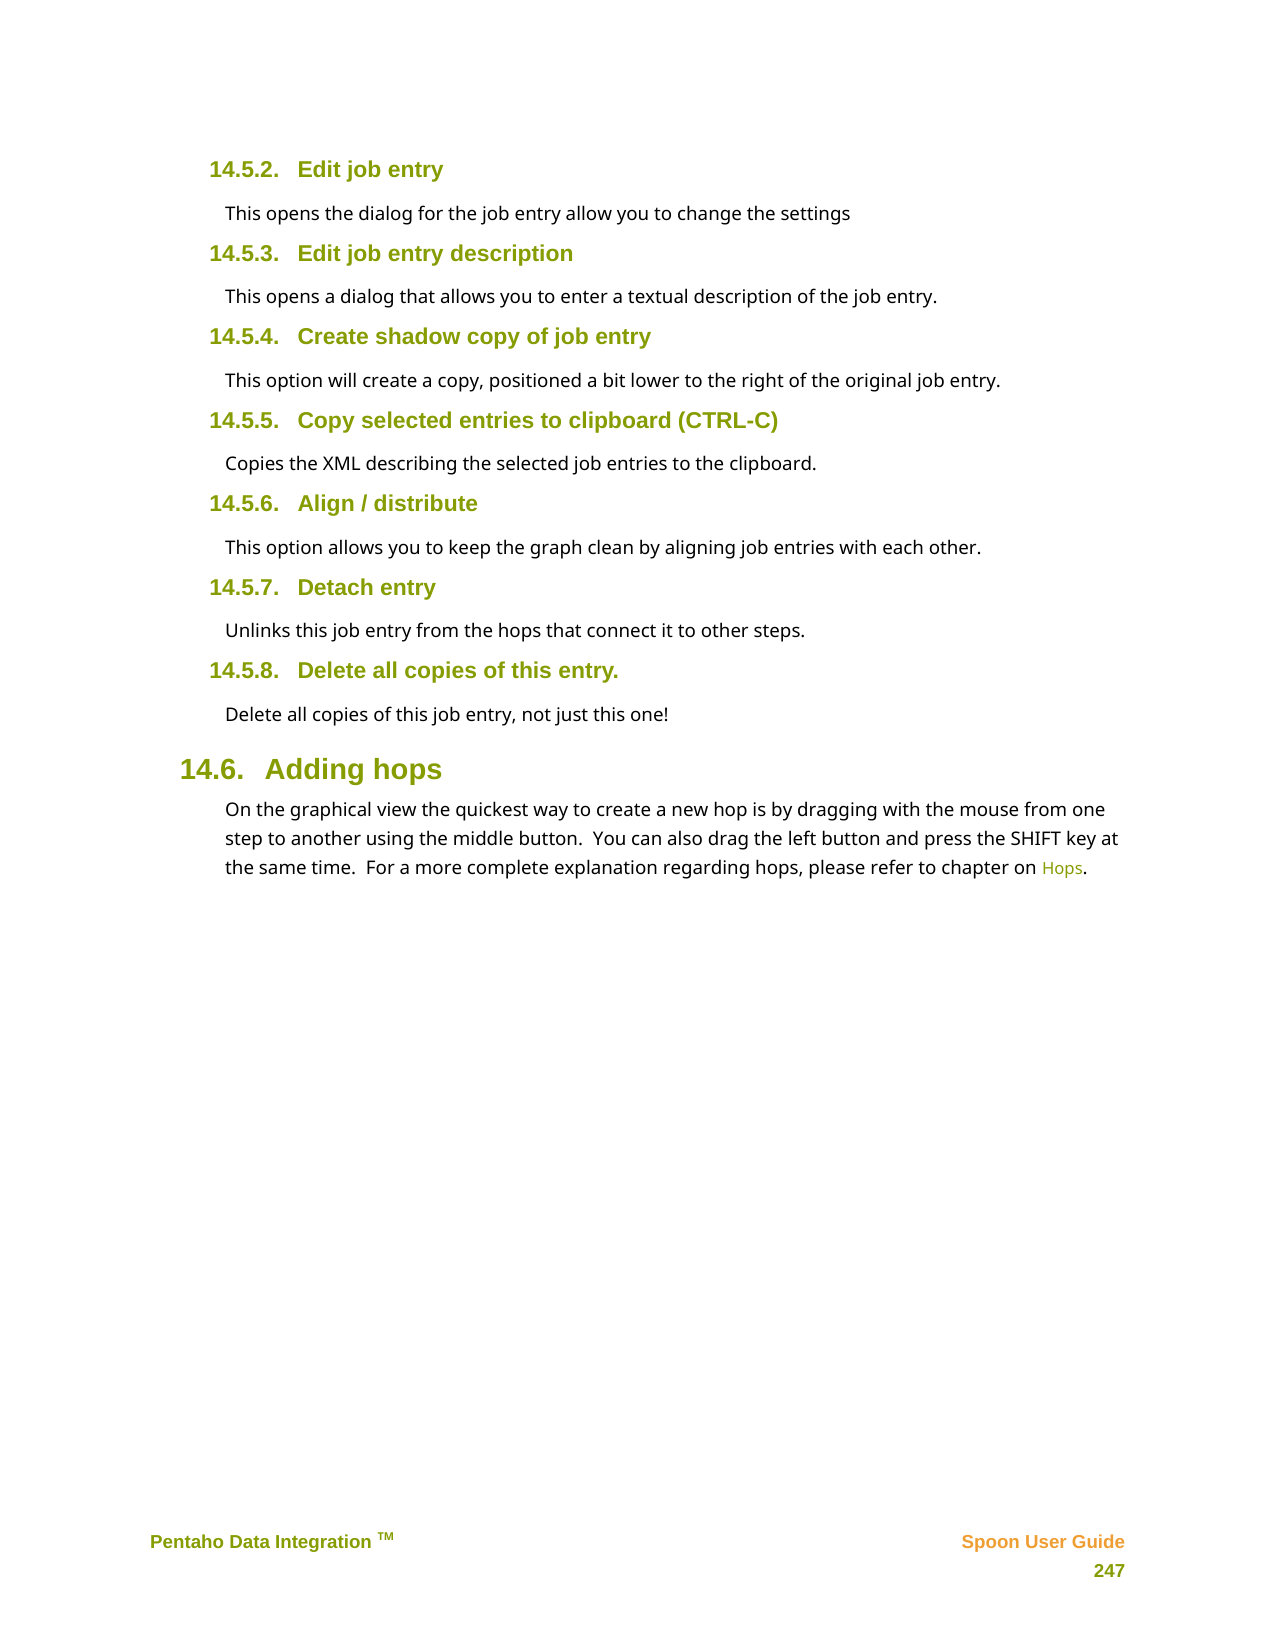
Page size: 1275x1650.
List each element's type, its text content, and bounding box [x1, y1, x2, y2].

subtitle Edit job entry description [209, 233, 1125, 268]
subtitle Edit job entry [209, 150, 1125, 185]
subtitle Copy selected entries to clipboard (CTRL-C) [209, 400, 1125, 435]
text This opens a dialog that allows you to enter a textual description of the job entry. [225, 281, 1125, 310]
text This option will create a copy, positioned a bit lower to the right of the original job entry. [225, 364, 1125, 393]
text On the graphical view the quickest way to create a new hop is by dragging with the mouse from one [225, 793, 1125, 822]
text This opens the dialog for the job entry allow you to change the settings [225, 197, 1125, 226]
subtitle Align / distribute [209, 484, 1125, 518]
subtitle Create shadow copy of job entry [209, 317, 1125, 352]
text Copies the XML describing the selected job entries to the clipboard. [225, 447, 1125, 477]
text Delete all copies of this job entry, not just this one! [225, 698, 1125, 727]
subtitle Detach entry [209, 567, 1125, 602]
subtitle Delete all copies of this entry. [209, 651, 1125, 685]
text This option allows you to keep the graph clean by aligning job entries with each other. [225, 531, 1125, 560]
subtitle Adding hops [179, 752, 1125, 787]
text step to another using the middle button. You can also drag the left button and press the SHIFT key at the same time. For a more complete explanation regarding hops, please refer to chapter on Hops. [225, 822, 1125, 881]
text Unlinks this job entry from the hops that connect it to other steps. [225, 614, 1125, 643]
